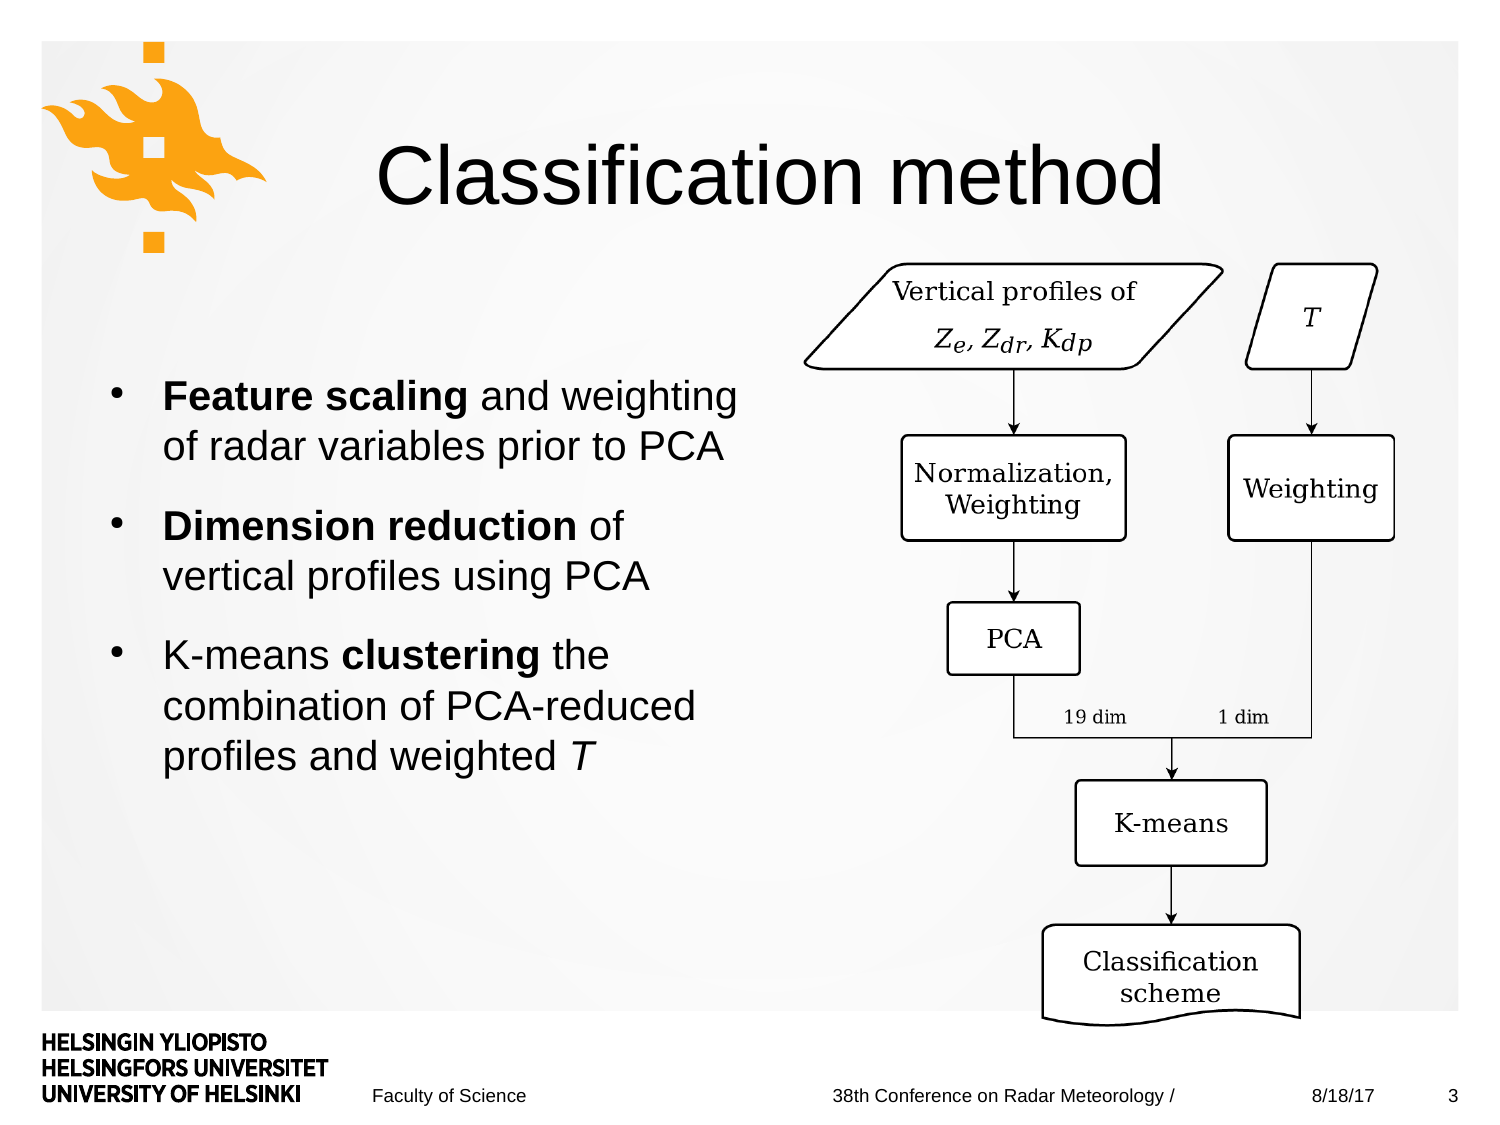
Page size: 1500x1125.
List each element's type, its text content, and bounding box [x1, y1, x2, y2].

list Feature scaling and weighting of radar variables prior to PCA Dimension reduction of vertical profiles using PCA K-means clustering the combination of PCA-reduced profiles and weighted T [76, 361, 768, 1000]
picture [144, 137, 164, 158]
picture [41, 41, 1459, 1028]
title Classification method [360, 113, 1447, 319]
